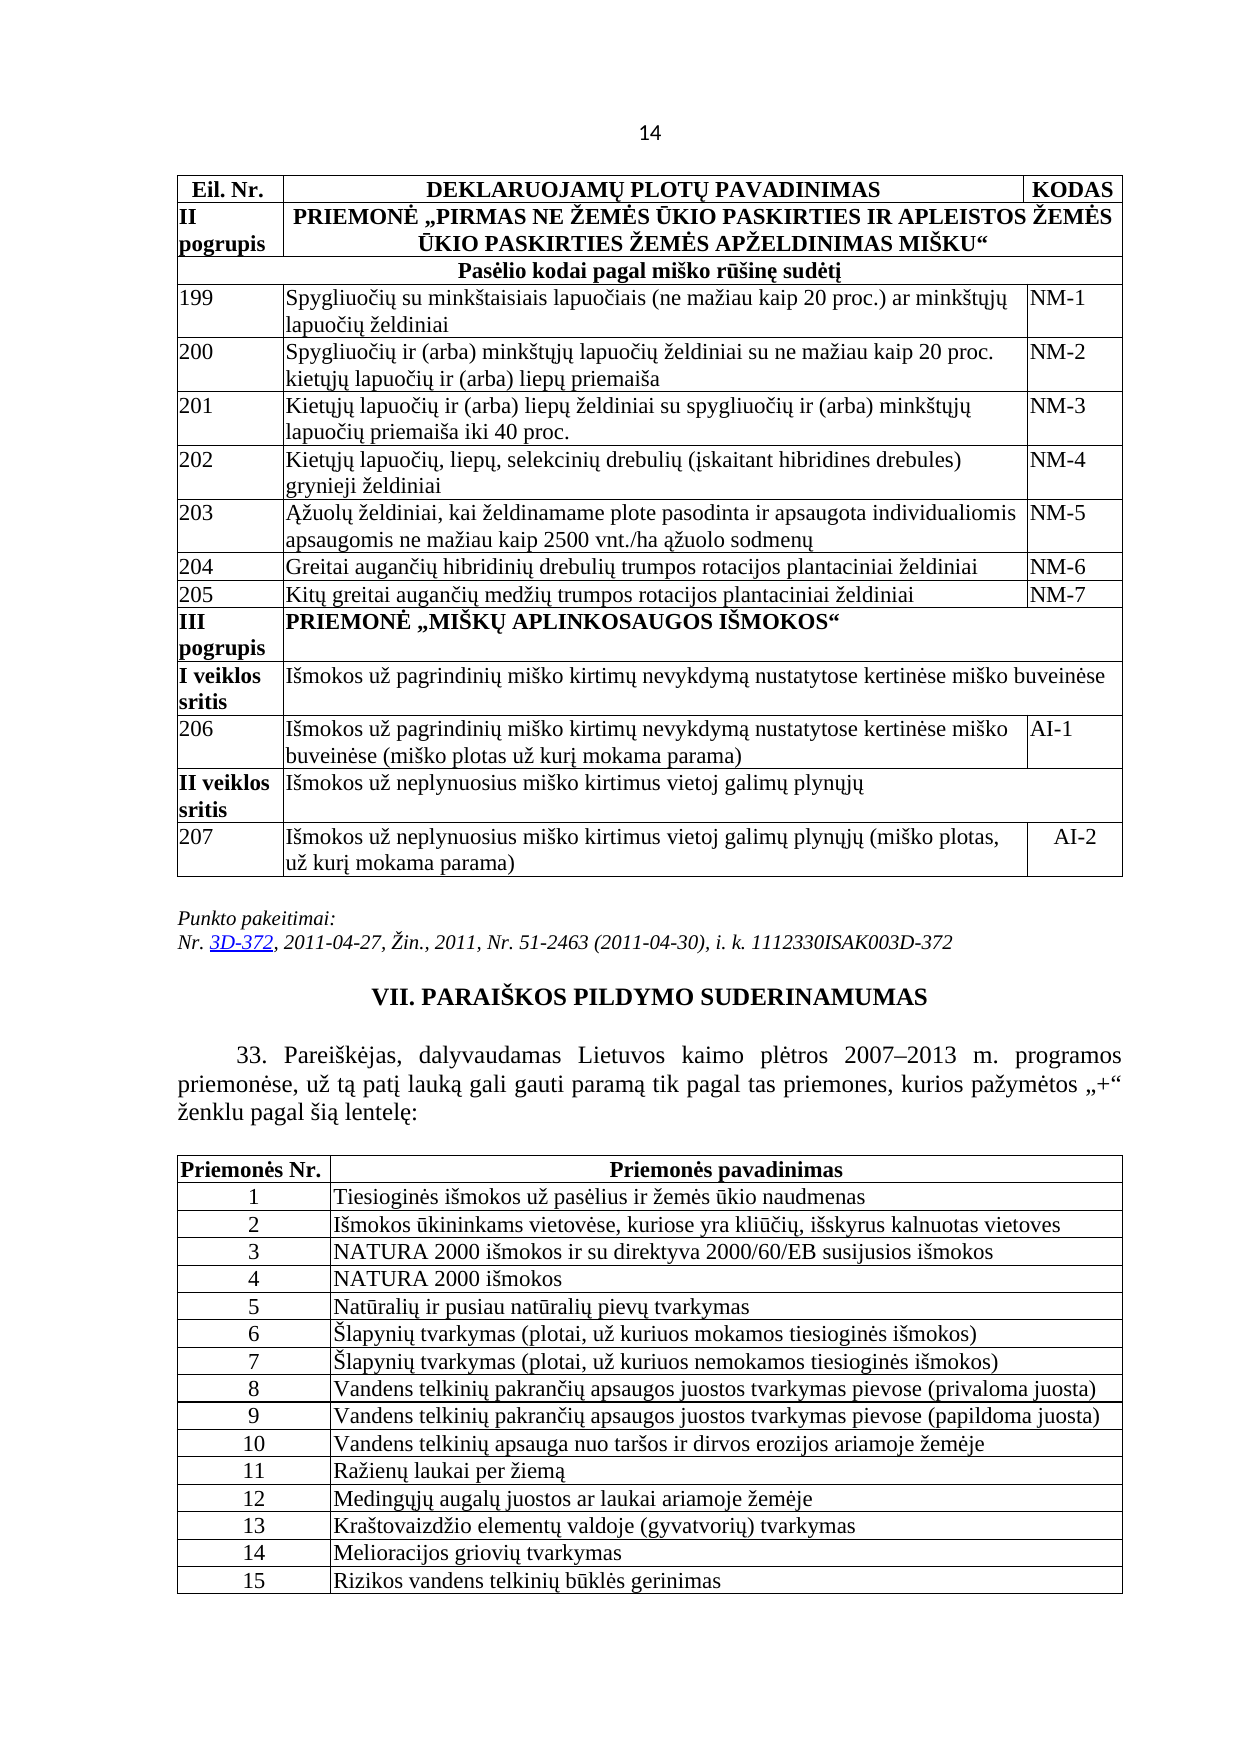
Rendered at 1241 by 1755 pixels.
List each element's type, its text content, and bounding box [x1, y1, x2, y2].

table_cell 9 [178, 1403, 330, 1429]
table_cell Kietųjų lapuočių ir (arba) liepų želdiniai su spygliuočių ir (arba) minkštųjų lapuočių priemaiša iki 40 proc. [284, 392, 1027, 445]
table_cell NM-1 [1028, 285, 1122, 337]
table_cell 2 [178, 1211, 330, 1237]
table_cell Pasėlio kodai pagal miško rūšinę sudėtį [178, 257, 1122, 283]
table_cell Vandens telkinių apsauga nuo taršos ir dirvos erozijos ariamoje žemėje [331, 1430, 1122, 1456]
table_cell 5 [178, 1293, 330, 1319]
table_cell Spygliuočių su minkštaisiais lapuočiais (ne mažiau kaip 20 proc.) ar minkštųjų lapuočių želdiniai [284, 285, 1027, 337]
table_cell 206 [178, 716, 283, 768]
table_cell 207 [178, 823, 283, 876]
table_cell Ąžuolų želdiniai, kai želdinamame plote pasodinta ir apsaugota individualiomis apsaugomis ne mažiau kaip 2500 vnt./ha ąžuolo sodmenų [284, 500, 1027, 552]
table_cell Ražienų laukai per žiemą [331, 1457, 1122, 1484]
table_cell 13 [178, 1512, 330, 1538]
table_cell AI-1 [1028, 716, 1122, 768]
table_cell Išmokos už neplynuosius miško kirtimus vietoj galimų plynųjų [284, 769, 1122, 822]
table_cell Kitų greitai augančių medžių trumpos rotacijos plantaciniai želdiniai [284, 581, 1027, 607]
table_cell Spygliuočių ir (arba) minkštųjų lapuočių želdiniai su ne mažiau kaip 20 proc. kietųjų lapuočių ir (arba) liepų priemaiša [284, 338, 1027, 391]
table_cell III pogrupis [178, 608, 283, 661]
table_cell NM-2 [1028, 338, 1122, 391]
table_cell NM-4 [1028, 446, 1122, 498]
table_cell 3 [178, 1238, 330, 1264]
table_cell PRIEMONĖ „Pirmas ne žemės ūkio paskirties ir apleistos žemės ūkio paskirties žemės apželdinimas mišku“ [284, 203, 1122, 256]
table_cell 199 [178, 285, 283, 337]
table_cell Medingųjų augalų juostos ar laukai ariamoje žemėje [331, 1485, 1122, 1511]
table_cell Išmokos už pagrindinių miško kirtimų nevykdymą nustatytose kertinėse miško buveinėse [284, 662, 1122, 714]
table_cell NM-6 [1028, 553, 1122, 579]
table_cell NM-5 [1028, 500, 1122, 552]
table_cell 203 [178, 500, 283, 552]
table_cell Išmokos už pagrindinių miško kirtimų nevykdymą nustatytose kertinėse miško buveinėse (miško plotas už kurį mokama parama) [284, 716, 1027, 768]
table_cell 201 [178, 392, 283, 445]
table_cell II pogrupis [178, 203, 283, 256]
table_cell 1 [178, 1183, 330, 1210]
table_header Priemonės Nr. [178, 1156, 330, 1182]
table_cell Vandens telkinių pakrančių apsaugos juostos tvarkymas pievose (privaloma juosta) [331, 1375, 1122, 1401]
table_cell 4 [178, 1266, 330, 1292]
table_cell Kraštovaizdžio elementų valdoje (gyvatvorių) tvarkymas [331, 1512, 1122, 1538]
table_cell II veiklos sritis [178, 769, 283, 822]
table_cell 14 [178, 1540, 330, 1566]
table_cell AI-2 [1028, 823, 1122, 876]
table_cell 11 [178, 1457, 330, 1484]
table_cell Melioracijos griovių tvarkymas [331, 1540, 1122, 1566]
table_header DEKLARUOJAMŲ PLOTŲ PAVADINIMAS [284, 176, 1023, 202]
table_header Eil. Nr. [178, 176, 283, 202]
text VII. Paraiškos pildymo suderinamumas [177, 982, 1122, 1011]
table_cell 8 [178, 1375, 330, 1401]
table_cell PRIEMONĖ „Miškų aplinkosaugos išmokos“ [284, 608, 1122, 661]
table_cell Išmokos už neplynuosius miško kirtimus vietoj galimų plynųjų (miško plotas, už kurį mokama parama) [284, 823, 1027, 876]
table_cell 15 [178, 1567, 330, 1593]
table_cell Natūralių ir pusiau natūralių pievų tvarkymas [331, 1293, 1122, 1319]
table_cell 10 [178, 1430, 330, 1456]
table_header KODAS [1024, 176, 1122, 202]
table_cell Vandens telkinių pakrančių apsaugos juostos tvarkymas pievose (papildoma juosta) [331, 1403, 1122, 1429]
table_cell 12 [178, 1485, 330, 1511]
text 33. Pareiškėjas, dalyvaudamas Lietuvos kaimo plėtros 2007–2013 m. programos priemonėse, už tą patį lauką gali gauti paramą tik pagal tas priemones, kurios pažymėtos „+“ ženklu pagal šią lentelę: [177, 1040, 1122, 1126]
table_cell Greitai augančių hibridinių drebulių trumpos rotacijos plantaciniai želdiniai [284, 553, 1027, 579]
table_cell NATURA 2000 išmokos ir su direktyva 2000/60/EB susijusios išmokos [331, 1238, 1122, 1264]
table_cell Rizikos vandens telkinių būklės gerinimas [331, 1567, 1122, 1593]
table_cell 202 [178, 446, 283, 498]
table_cell Išmokos ūkininkams vietovėse, kuriose yra kliūčių, išskyrus kalnuotas vietoves [331, 1211, 1122, 1237]
table_cell Kietųjų lapuočių, liepų, selekcinių drebulių (įskaitant hibridines drebules) grynieji želdiniai [284, 446, 1027, 498]
table_cell Šlapynių tvarkymas (plotai, už kuriuos mokamos tiesioginės išmokos) [331, 1320, 1122, 1347]
table_cell NATURA 2000 išmokos [331, 1266, 1122, 1292]
table_header Priemonės pavadinimas [331, 1156, 1122, 1182]
table_cell 6 [178, 1320, 330, 1347]
table_cell Tiesioginės išmokos už pasėlius ir žemės ūkio naudmenas [331, 1183, 1122, 1210]
table_cell 200 [178, 338, 283, 391]
table_cell 7 [178, 1348, 330, 1374]
table_cell I veiklos sritis [178, 662, 283, 714]
table_cell 205 [178, 581, 283, 607]
text Punkto pakeitimai: [177, 906, 1122, 929]
table_cell Šlapynių tvarkymas (plotai, už kuriuos nemokamos tiesioginės išmokos) [331, 1348, 1122, 1374]
table_cell NM-3 [1028, 392, 1122, 445]
table_cell NM-7 [1028, 581, 1122, 607]
table_cell 204 [178, 553, 283, 579]
text Nr. 3D-372, 2011-04-27, Žin., 2011, Nr. 51-2463 (2011-04-30), i. k. 1112330ISAK003D-372 [177, 929, 1122, 954]
